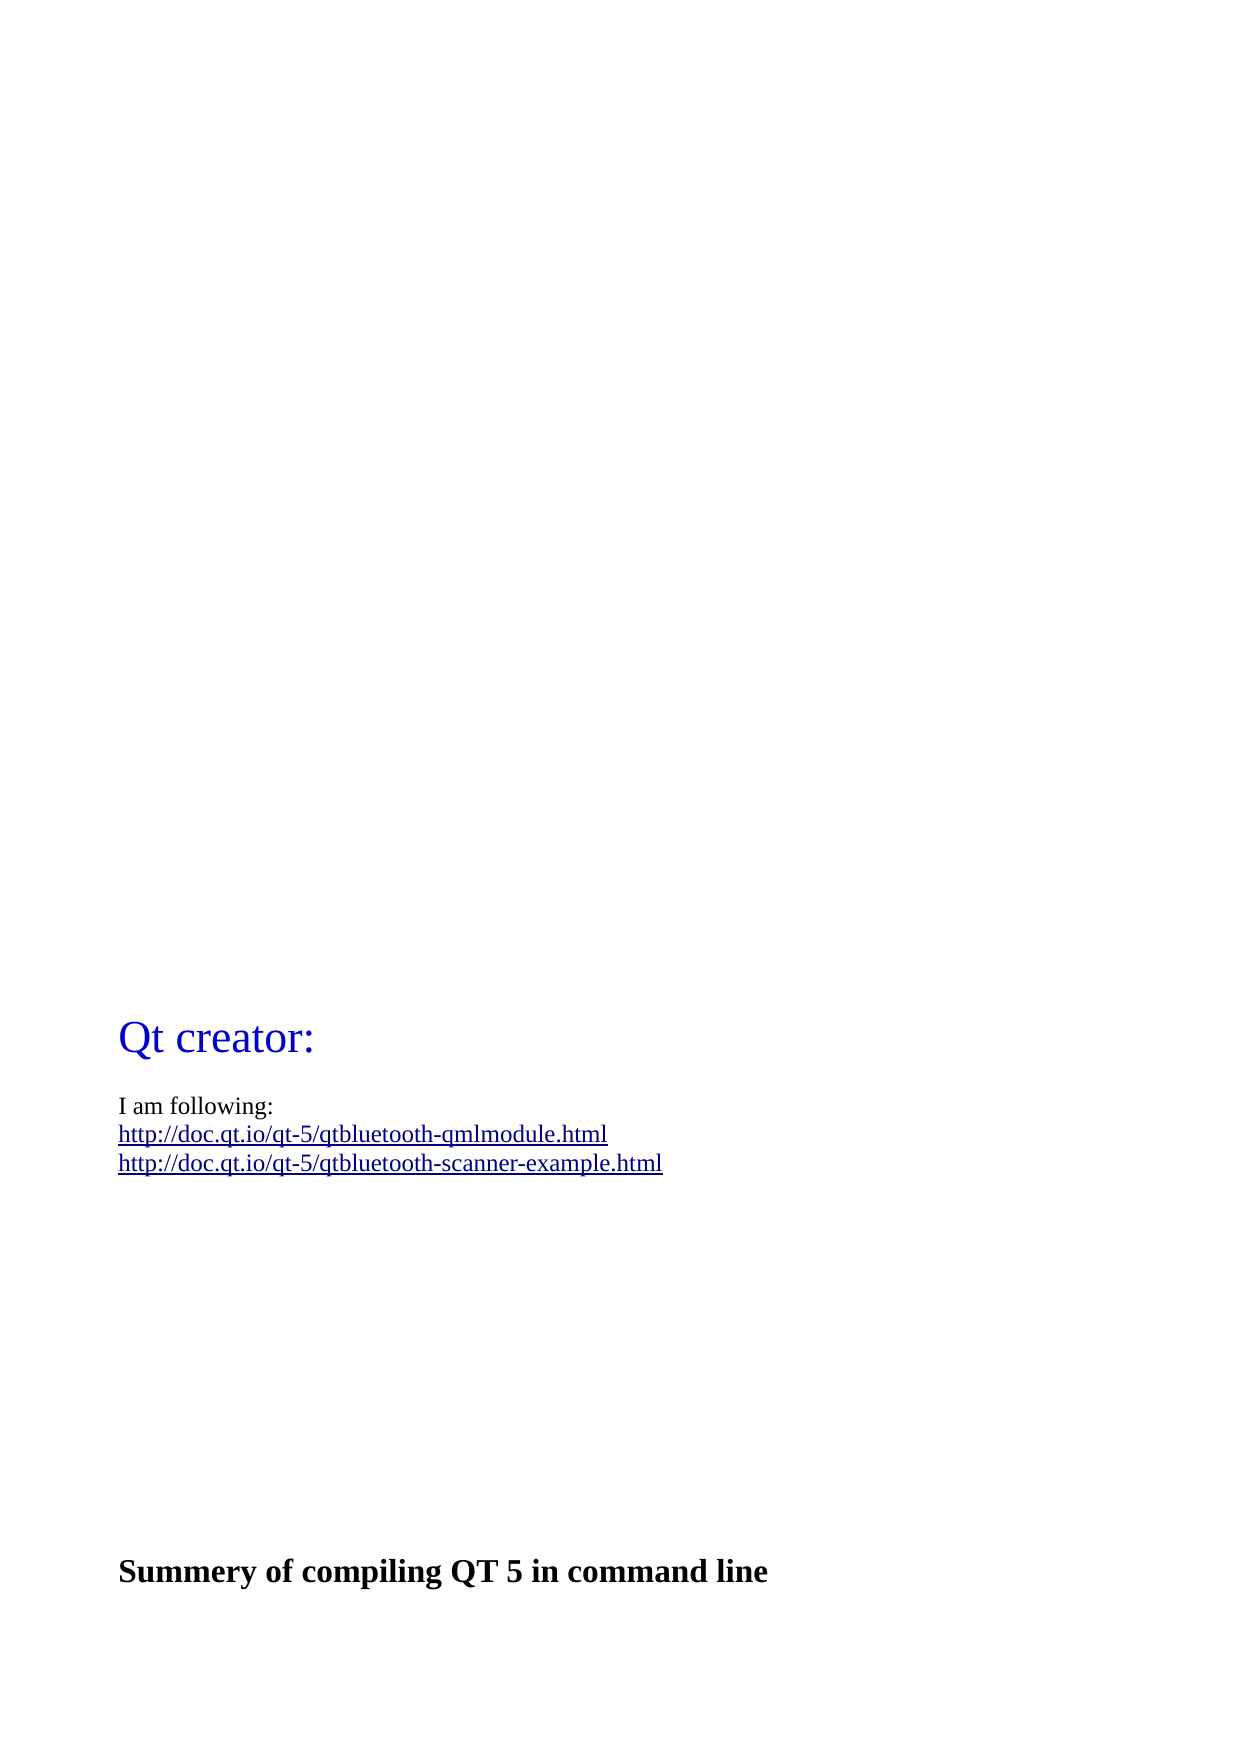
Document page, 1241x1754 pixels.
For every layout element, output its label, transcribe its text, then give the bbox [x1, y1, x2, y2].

text http://doc.qt.io/qt-5/qtbluetooth-scanner-example.html [118, 1148, 1122, 1177]
text Qt creator: [118, 1009, 1122, 1062]
text I am following: [118, 1091, 1122, 1119]
text Summery of compiling QT 5 in command line [118, 1551, 1122, 1589]
text http://doc.qt.io/qt-5/qtbluetooth-qmlmodule.html [118, 1119, 1122, 1148]
